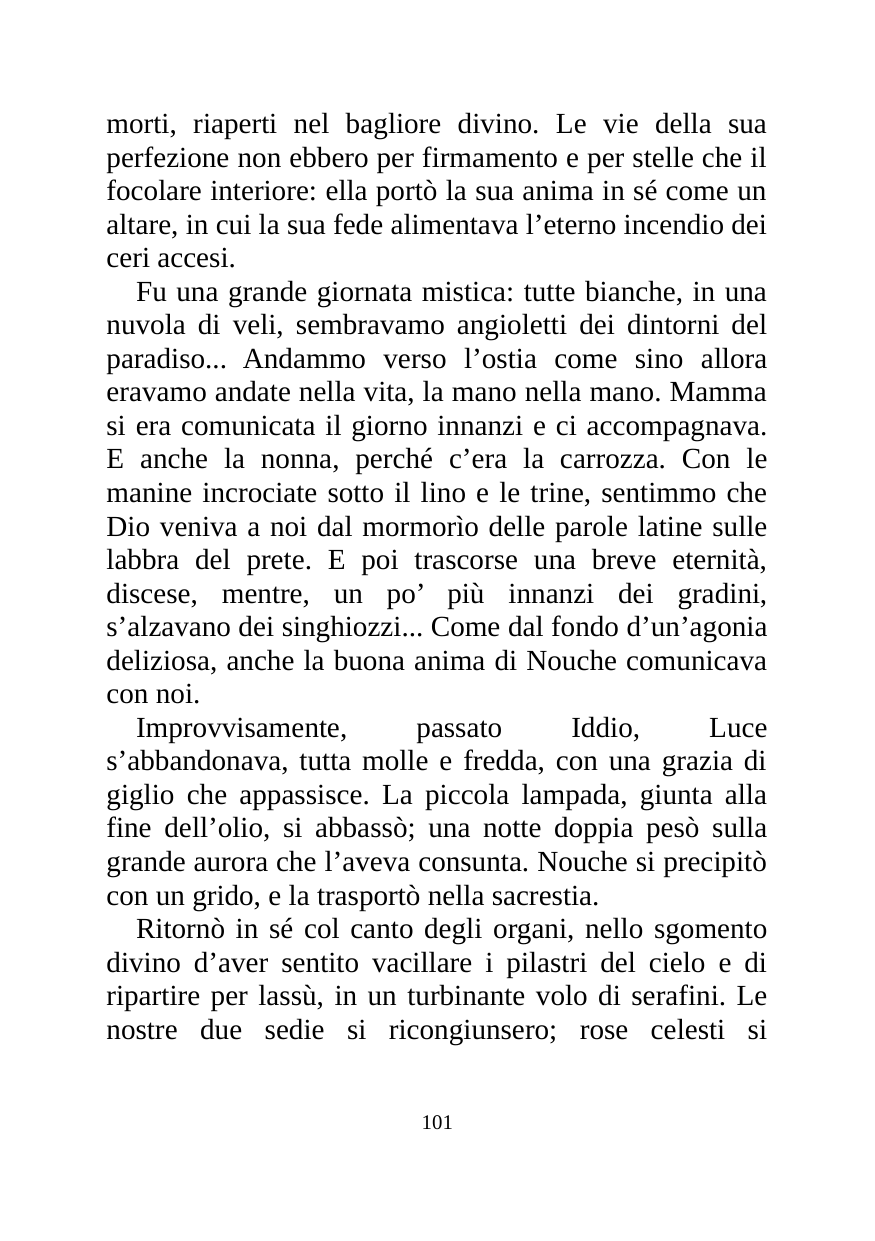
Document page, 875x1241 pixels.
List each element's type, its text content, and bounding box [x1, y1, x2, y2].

text Improvvisamente, passato Iddio, Luce s’abbandonava, tutta molle e fredda, con una grazia di giglio che appassisce. La piccola lampada, giunta alla fine dell’olio, si abbassò; una notte doppia pesò sulla grande aurora che l’aveva consunta. Nouche si precipitò con un grido, e la trasportò nella sacrestia. [106, 710, 768, 911]
text Fu una grande giornata mistica: tutte bianche, in una nuvola di veli, sembravamo angioletti dei dintorni del paradiso... Andammo verso l’ostia come sino allora eravamo andate nella vita, la mano nella mano. Mamma si era comunicata il giorno innanzi e ci accompagnava. E anche la nonna, perché c’era la carrozza. Con le manine incrociate sotto il lino e le trine, sentimmo che Dio veniva a noi dal mormorìo delle parole latine sulle labbra del prete. E poi trascorse una breve eternità, discese, mentre, un po’ più innanzi dei gradini, s’alzavano dei singhiozzi... Come dal fondo d’un’agonia deliziosa, anche la buona anima di Nouche comunicava con noi. [106, 274, 768, 710]
text morti, riaperti nel bagliore divino. Le vie della sua perfezione non ebbero per firmamento e per stelle che il focolare interiore: ella portò la sua anima in sé come un altare, in cui la sua fede alimentava l’eterno incendio dei ceri accesi. [106, 106, 768, 274]
text Ritornò in sé col canto degli organi, nello sgomento divino d’aver sentito vacillare i pilastri del cielo e di ripartire per lassù, in un turbinante volo di serafini. Le nostre due sedie si ricongiunsero; rose celesti si [106, 911, 768, 1045]
